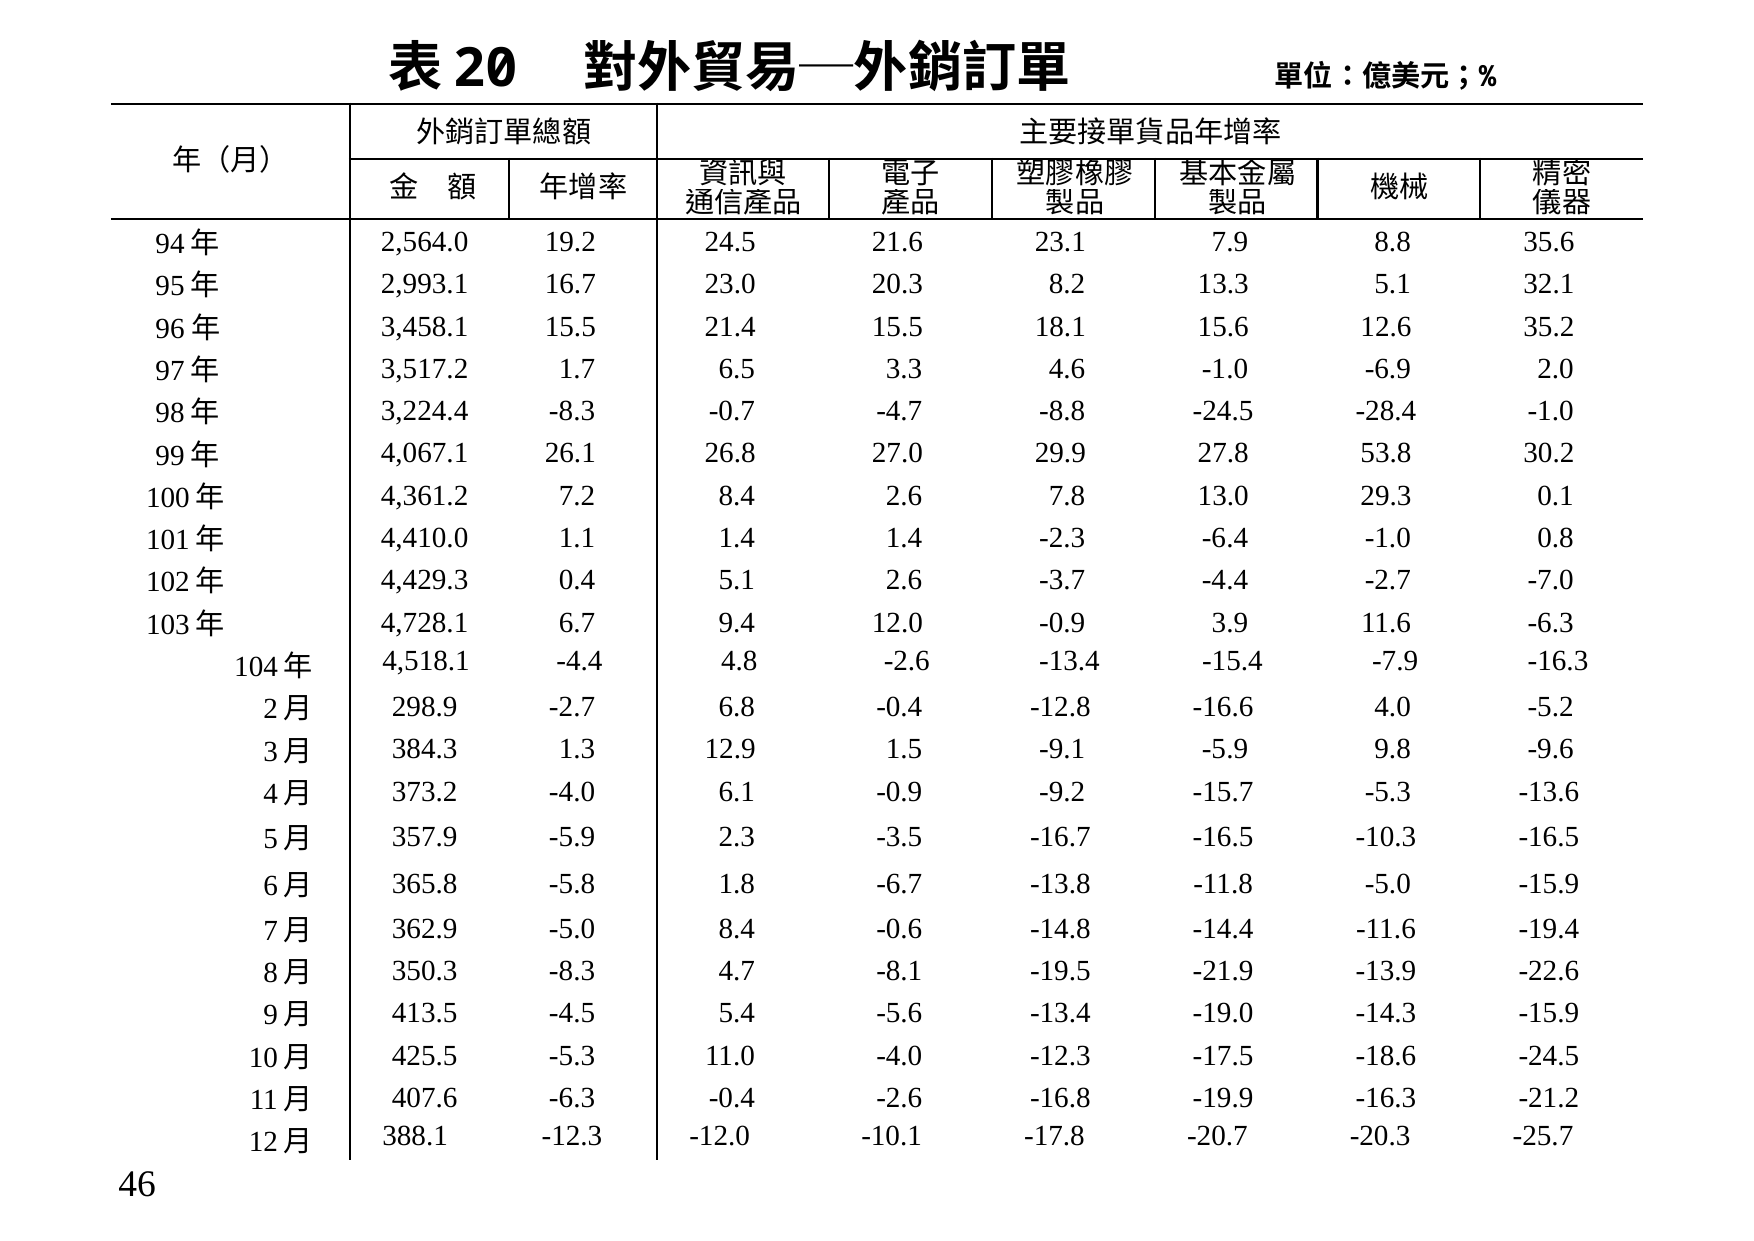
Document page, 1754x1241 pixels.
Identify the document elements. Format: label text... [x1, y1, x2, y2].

table_cell -15.9 [1480, 859, 1643, 906]
table_cell -16.3 [1480, 643, 1643, 685]
table_cell -6.3 [509, 1076, 656, 1118]
table_cell -6.4 [1155, 516, 1317, 558]
table_cell 2.3 [658, 812, 829, 859]
table_cell -2.7 [1318, 558, 1480, 600]
table_cell 年增率 [510, 160, 656, 218]
table_cell -2.7 [509, 685, 656, 727]
table_cell 23.0 [658, 262, 829, 304]
table_cell -10.3 [1318, 812, 1480, 859]
table_cell 15.6 [1155, 304, 1317, 347]
table_cell 4.0 [1318, 685, 1480, 727]
table_cell 413.5 [351, 991, 509, 1033]
table_cell 425.5 [351, 1033, 509, 1076]
table_cell 5月 [111, 812, 349, 859]
table_cell 4,410.0 [351, 516, 509, 558]
table_cell 32.1 [1480, 262, 1643, 304]
table_cell 4月 [111, 770, 349, 812]
table_cell 12.6 [1318, 304, 1480, 347]
table_cell 18.1 [992, 304, 1155, 347]
table_cell 362.9 [351, 906, 509, 949]
table_cell -1.0 [1480, 389, 1643, 431]
table_cell 35.2 [1480, 304, 1643, 347]
table_cell 29.3 [1318, 474, 1480, 516]
subtitle 表20 對外貿易─外銷訂單 單位：億美元；% [118, 24, 1636, 103]
table_cell 21.6 [829, 220, 992, 262]
table_cell 資訊與 通信產品 [658, 160, 828, 218]
table_cell -13.9 [1318, 949, 1480, 991]
table_cell -12.3 [992, 1033, 1155, 1076]
table_cell 11.0 [658, 1033, 829, 1076]
table_cell 16.7 [509, 262, 656, 304]
table_cell -0.9 [992, 600, 1155, 643]
table_cell -4.0 [829, 1033, 992, 1076]
table_cell 金 額 [351, 160, 508, 218]
table_cell -4.0 [509, 770, 656, 812]
table_cell -21.2 [1480, 1076, 1643, 1118]
table_cell 9.4 [658, 600, 829, 643]
table_cell 3,458.1 [351, 304, 509, 347]
table_cell 53.8 [1318, 431, 1480, 473]
table_cell 4.6 [992, 347, 1155, 389]
table_cell -9.2 [992, 770, 1155, 812]
table_cell 3,517.2 [351, 347, 509, 389]
table_cell -14.4 [1155, 906, 1317, 949]
table_cell 21.4 [658, 304, 829, 347]
table_cell -24.5 [1155, 389, 1317, 431]
table_cell -16.7 [992, 812, 1155, 859]
table_cell 19.2 [509, 220, 656, 262]
table_cell 2.6 [829, 558, 992, 600]
table_cell -22.6 [1480, 949, 1643, 991]
table_cell -6.3 [1480, 600, 1643, 643]
table_cell 298.9 [351, 685, 509, 727]
table_cell -13.4 [992, 643, 1155, 685]
table_cell 2.0 [1480, 347, 1643, 389]
table_cell -5.0 [509, 906, 656, 949]
table_cell 4,067.1 [351, 431, 509, 473]
table_cell -19.5 [992, 949, 1155, 991]
table_cell 35.6 [1480, 220, 1643, 262]
table_cell 6月 [111, 859, 349, 906]
table_cell 5.1 [1318, 262, 1480, 304]
table_cell 1.8 [658, 859, 829, 906]
table_cell -13.4 [992, 991, 1155, 1033]
table_cell 95年 [111, 262, 349, 304]
table_cell -0.4 [829, 685, 992, 727]
table_header 外銷訂單總額 [351, 105, 656, 158]
table_cell 11.6 [1318, 600, 1480, 643]
table_cell 6.7 [509, 600, 656, 643]
table_cell -5.2 [1480, 685, 1643, 727]
table_cell 1.4 [658, 516, 829, 558]
table_cell 13.3 [1155, 262, 1317, 304]
table_cell -0.7 [658, 389, 829, 431]
table_cell -5.9 [509, 812, 656, 859]
table_cell 4.8 [658, 643, 829, 685]
table_cell 102年 [111, 558, 349, 600]
table_cell 15.5 [509, 304, 656, 347]
table_cell -8.3 [509, 949, 656, 991]
table_cell 6.8 [658, 685, 829, 727]
table_cell 3.3 [829, 347, 992, 389]
table_cell -15.7 [1155, 770, 1317, 812]
table_cell -16.5 [1155, 812, 1317, 859]
table_cell 4,518.1 [351, 643, 509, 685]
table_cell 30.2 [1480, 431, 1643, 473]
table_cell 12.9 [658, 727, 829, 769]
table_cell -12.0 [658, 1118, 829, 1160]
table_cell -7.9 [1318, 643, 1480, 685]
table_cell 373.2 [351, 770, 509, 812]
table_cell -9.6 [1480, 727, 1643, 769]
table_cell 1.4 [829, 516, 992, 558]
table_cell 100年 [111, 474, 349, 516]
table_cell -3.5 [829, 812, 992, 859]
table_cell -17.5 [1155, 1033, 1317, 1076]
table_cell -21.9 [1155, 949, 1317, 991]
table_cell 2.6 [829, 474, 992, 516]
table_cell 4,429.3 [351, 558, 509, 600]
table_cell -12.8 [992, 685, 1155, 727]
table_cell -6.9 [1318, 347, 1480, 389]
table_cell -20.3 [1318, 1118, 1480, 1160]
table_cell 23.1 [992, 220, 1155, 262]
table_cell -24.5 [1480, 1033, 1643, 1076]
table_cell 103年 [111, 600, 349, 643]
table_cell -1.0 [1155, 347, 1317, 389]
table_cell -18.6 [1318, 1033, 1480, 1076]
table_cell -5.9 [1155, 727, 1317, 769]
table_cell 7.2 [509, 474, 656, 516]
table_cell -8.3 [509, 389, 656, 431]
table_cell 4,361.2 [351, 474, 509, 516]
table_cell 1.1 [509, 516, 656, 558]
table_cell 384.3 [351, 727, 509, 769]
table_cell 27.8 [1155, 431, 1317, 473]
table_cell -11.8 [1155, 859, 1317, 906]
table_cell 7.8 [992, 474, 1155, 516]
table_cell 10月 [111, 1033, 349, 1076]
table_cell -0.6 [829, 906, 992, 949]
table_cell 7.9 [1155, 220, 1317, 262]
table_cell -25.7 [1480, 1118, 1643, 1160]
table_cell 12月 [111, 1118, 349, 1160]
table_cell 357.9 [351, 812, 509, 859]
table_cell 8.2 [992, 262, 1155, 304]
table_cell 94年 [111, 220, 349, 262]
table_cell -2.6 [829, 643, 992, 685]
table_cell 2,993.1 [351, 262, 509, 304]
table_cell -19.9 [1155, 1076, 1317, 1118]
table_cell -4.4 [509, 643, 656, 685]
table_cell 精密 儀器 [1481, 160, 1643, 218]
table_cell 2,564.0 [351, 220, 509, 262]
table_cell -4.5 [509, 991, 656, 1033]
table_header 年（月） [111, 105, 349, 218]
table_cell 5.1 [658, 558, 829, 600]
table_cell -8.8 [992, 389, 1155, 431]
table_cell 4,728.1 [351, 600, 509, 643]
table_cell 電子 產品 [830, 160, 991, 218]
table_cell 96 年 [111, 304, 349, 347]
table_cell -11.6 [1318, 906, 1480, 949]
table_cell -16.5 [1480, 812, 1643, 859]
table_cell -3.7 [992, 558, 1155, 600]
table_cell -2.3 [992, 516, 1155, 558]
table_cell 26.8 [658, 431, 829, 473]
table_cell -4.7 [829, 389, 992, 431]
table_cell -13.8 [992, 859, 1155, 906]
table_cell -5.3 [509, 1033, 656, 1076]
table_cell -28.4 [1318, 389, 1480, 431]
table_cell -7.0 [1480, 558, 1643, 600]
table_cell 1.3 [509, 727, 656, 769]
table_cell -15.9 [1480, 991, 1643, 1033]
table_cell -19.4 [1480, 906, 1643, 949]
table_cell 0.4 [509, 558, 656, 600]
table_cell -13.6 [1480, 770, 1643, 812]
table_cell 350.3 [351, 949, 509, 991]
table_cell -17.8 [992, 1118, 1155, 1160]
table_cell 3.9 [1155, 600, 1317, 643]
table_cell -4.4 [1155, 558, 1317, 600]
table_cell 塑膠橡膠 製品 [993, 160, 1154, 218]
table_cell 98年 [111, 389, 349, 431]
table_cell 7月 [111, 906, 349, 949]
table_cell 機械 [1319, 160, 1479, 218]
table_cell -0.4 [658, 1076, 829, 1118]
table_cell -16.3 [1318, 1076, 1480, 1118]
table_cell 3,224.4 [351, 389, 509, 431]
table_cell 388.1 [351, 1118, 509, 1160]
table_cell 6.1 [658, 770, 829, 812]
table_cell -2.6 [829, 1076, 992, 1118]
table_cell 99年 [111, 431, 349, 473]
table_cell -5.8 [509, 859, 656, 906]
table_cell 1.7 [509, 347, 656, 389]
table_cell 15.5 [829, 304, 992, 347]
table_cell 2月 [111, 685, 349, 727]
table_cell 8.4 [658, 906, 829, 949]
table_cell 4.7 [658, 949, 829, 991]
table_cell -10.1 [829, 1118, 992, 1160]
table_cell -0.9 [829, 770, 992, 812]
table_cell 27.0 [829, 431, 992, 473]
table_cell -16.6 [1155, 685, 1317, 727]
table_cell 26.1 [509, 431, 656, 473]
table_cell -12.3 [509, 1118, 656, 1160]
table_cell 365.8 [351, 859, 509, 906]
table_cell 407.6 [351, 1076, 509, 1118]
table_cell -6.7 [829, 859, 992, 906]
table_cell -5.6 [829, 991, 992, 1033]
table_cell 101年 [111, 516, 349, 558]
table_cell 8.8 [1318, 220, 1480, 262]
table_cell -1.0 [1318, 516, 1480, 558]
table_cell 24.5 [658, 220, 829, 262]
table_cell 0.8 [1480, 516, 1643, 558]
table_cell -14.3 [1318, 991, 1480, 1033]
table_cell 8.4 [658, 474, 829, 516]
table_cell -8.1 [829, 949, 992, 991]
table_cell 9月 [111, 991, 349, 1033]
table_cell 1.5 [829, 727, 992, 769]
table_cell 13.0 [1155, 474, 1317, 516]
table_cell 3月 [111, 727, 349, 769]
table_cell 12.0 [829, 600, 992, 643]
table_cell 6.5 [658, 347, 829, 389]
table_cell 0.1 [1480, 474, 1643, 516]
table_cell -19.0 [1155, 991, 1317, 1033]
table_cell 104年 [111, 643, 349, 685]
table_cell 8月 [111, 949, 349, 991]
table_cell -15.4 [1155, 643, 1317, 685]
table_cell 97年 [111, 347, 349, 389]
table_cell 20.3 [829, 262, 992, 304]
table_cell -5.3 [1318, 770, 1480, 812]
table_cell 基本金屬 製品 [1156, 160, 1316, 218]
table_cell -5.0 [1318, 859, 1480, 906]
table_cell 5.4 [658, 991, 829, 1033]
table_cell 11月 [111, 1076, 349, 1118]
table_cell 29.9 [992, 431, 1155, 473]
table_cell -16.8 [992, 1076, 1155, 1118]
table_cell -20.7 [1155, 1118, 1317, 1160]
table_header 主要接單貨品年增率 [658, 105, 1643, 158]
table_cell -14.8 [992, 906, 1155, 949]
table_cell 9.8 [1318, 727, 1480, 769]
table_cell -9.1 [992, 727, 1155, 769]
